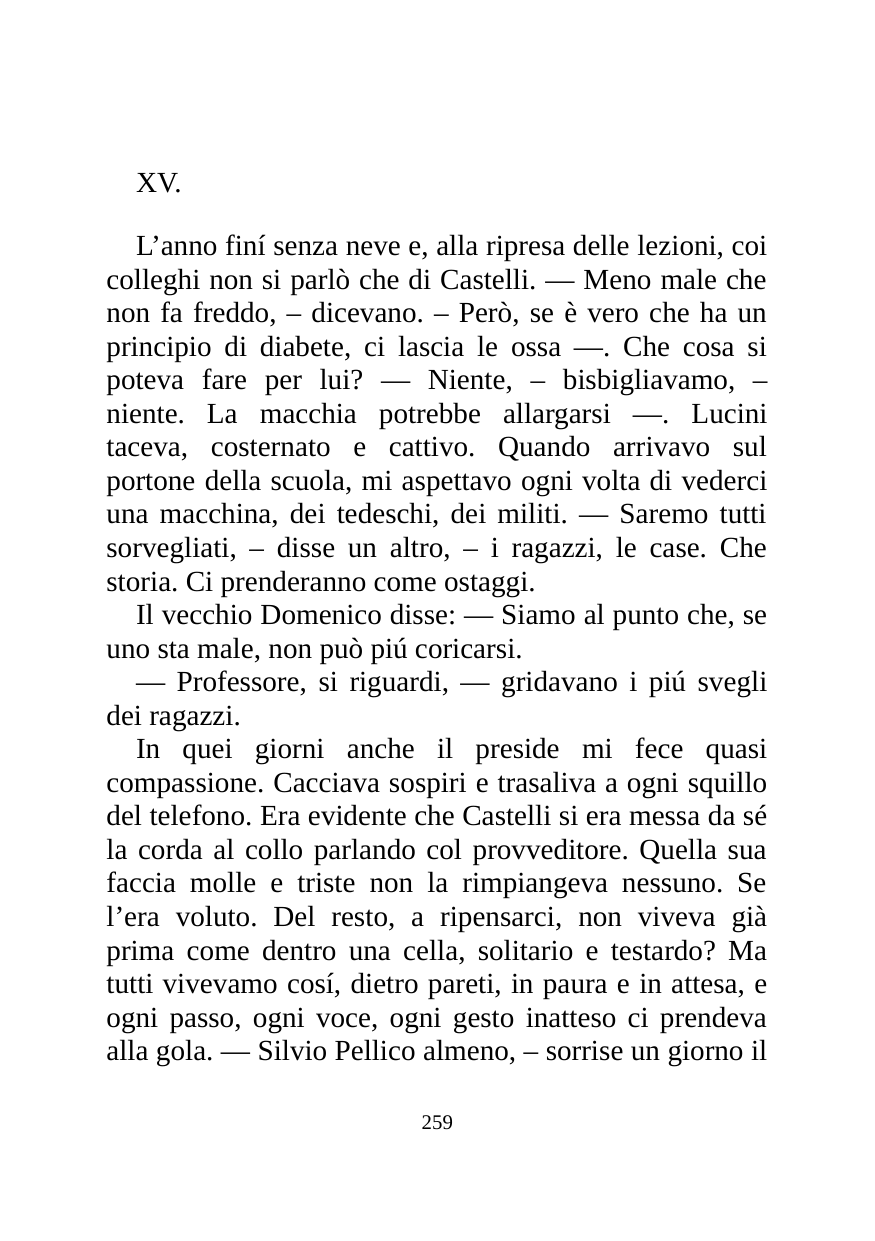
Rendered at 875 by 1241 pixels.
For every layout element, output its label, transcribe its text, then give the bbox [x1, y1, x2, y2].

subtitle XV. [136, 165, 768, 199]
text L’anno finí senza neve e, alla ripresa delle lezioni, coi colleghi non si parlò che di Castelli. — Meno male che non fa freddo, – dicevano. – Però, se è vero che ha un principio di diabete, ci lascia le ossa —. Che cosa si poteva fare per lui? — Niente, – bisbigliavamo, – niente. La macchia potrebbe allargarsi —. Lucini taceva, costernato e cattivo. Quando arrivavo sul portone della scuola, mi aspettavo ogni volta di vederci una macchina, dei tedeschi, dei militi. — Saremo tutti sorvegliati, – disse un altro, – i ragazzi, le case. Che storia. Ci prenderanno come ostaggi. [106, 228, 768, 597]
text — Professore, si riguardi, — gridavano i piú svegli dei ragazzi. [106, 664, 768, 731]
text Il vecchio Domenico disse: — Siamo al punto che, se uno sta male, non può piú coricarsi. [106, 597, 768, 664]
text In quei giorni anche il preside mi fece quasi compassione. Cacciava sospiri e trasaliva a ogni squillo del telefono. Era evidente che Castelli si era messa da sé la corda al collo parlando col provveditore. Quella sua faccia molle e triste non la rimpiangeva nessuno. Se l’era voluto. Del resto, a ripensarci, non viveva già prima come dentro una cella, solitario e testardo? Ma tutti vivevamo cosí, dietro pareti, in paura e in attesa, e ogni passo, ogni voce, ogni gesto inatteso ci prendeva alla gola. — Silvio Pellico almeno, – sorrise un giorno il [106, 731, 768, 1067]
